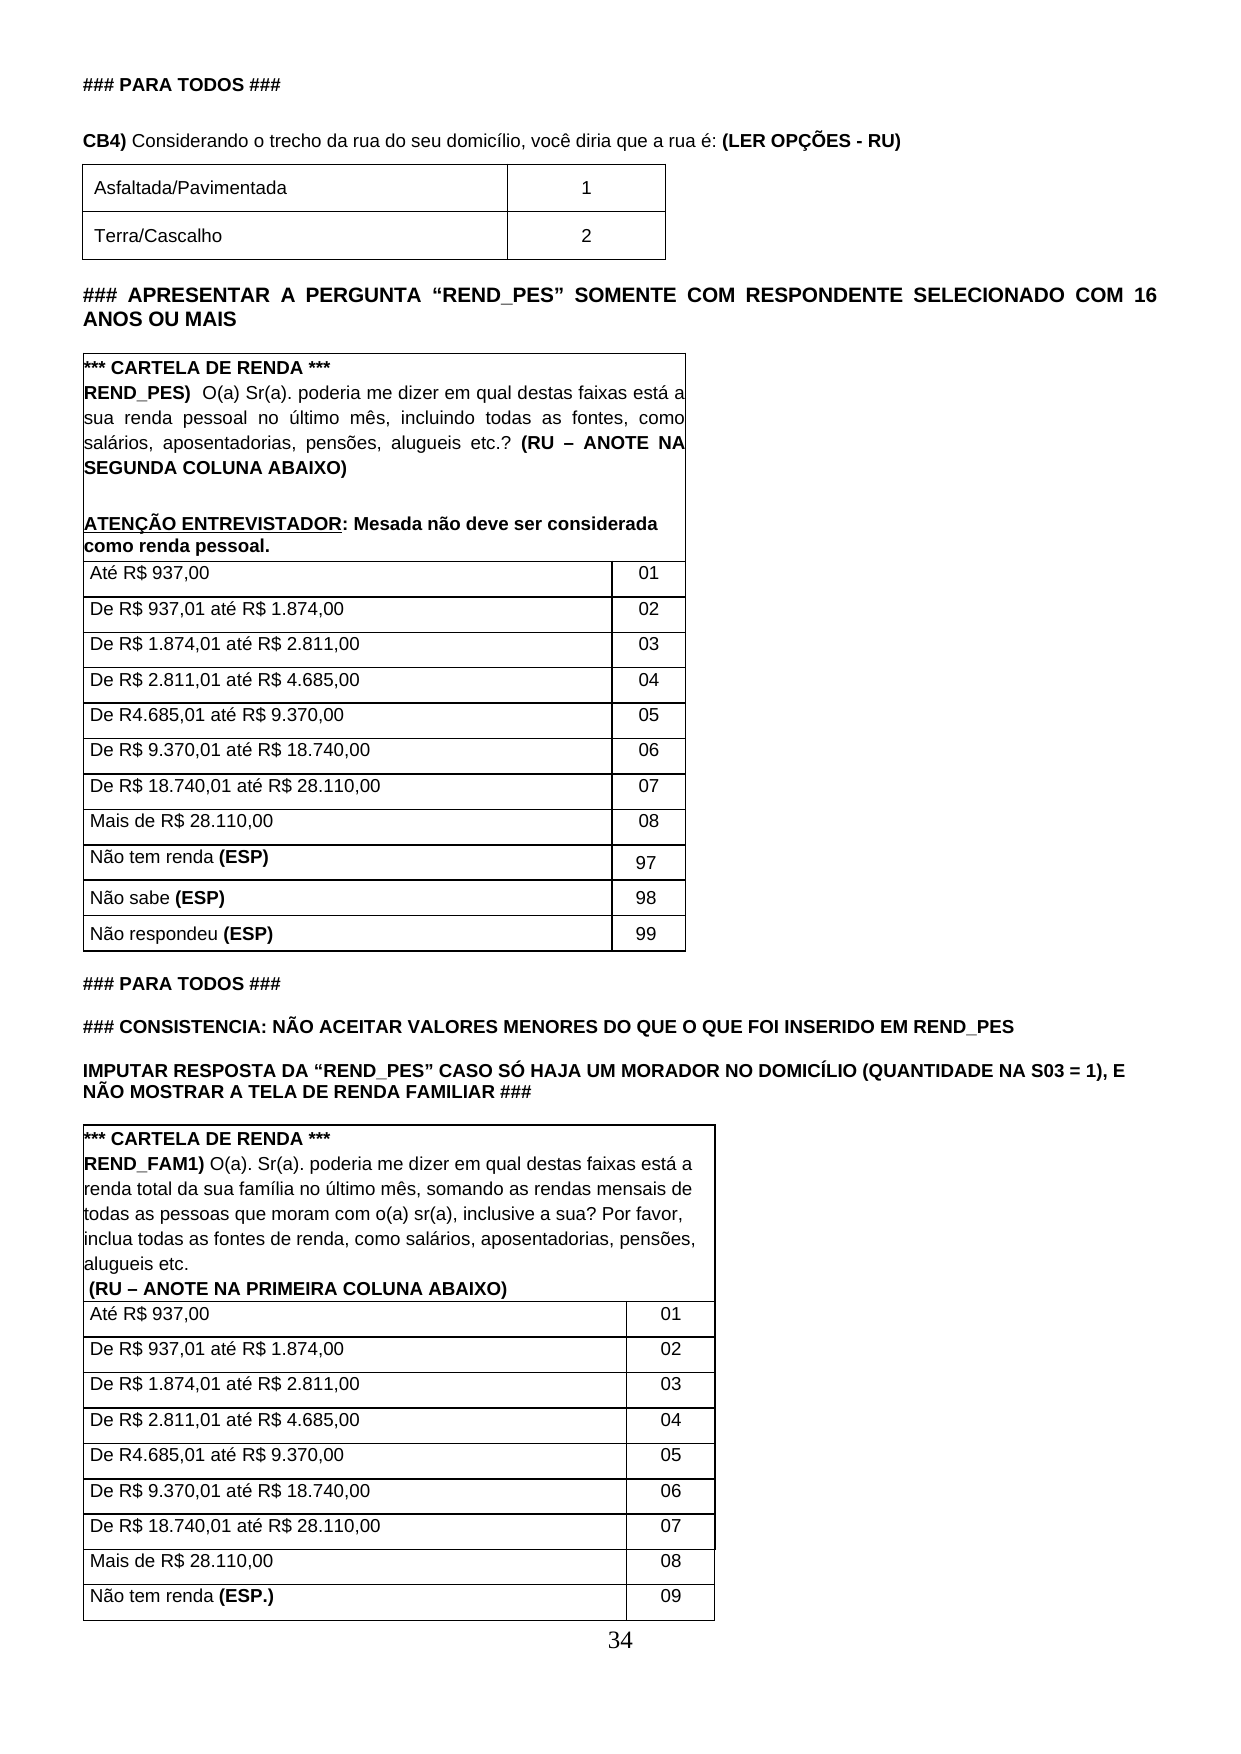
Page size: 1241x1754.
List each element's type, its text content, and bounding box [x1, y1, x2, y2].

table_cell Até R$ 937,00 [84, 562, 611, 596]
table_header *** CARTELA DE RENDA *** REND_FAM1) O(a). Sr(a). poderia me dizer em qual destas faixas está a renda total da sua família no último mês, somando as rendas mensais de todas as pessoas que moram com o(a) sr(a), inclusive a sua? Por favor, inclua todas as fontes de renda, como salários, aposentadorias, pensões, alugueis etc. (RU – ANOTE NA PRIMEIRA COLUNA ABAIXO) [84, 1126, 714, 1301]
table_cell 98 [613, 881, 685, 915]
text IMPUTAR RESPOSTA DA “REND_PES” CASO SÓ HAJA UM MORADOR NO DOMICÍLIO (QUANTIDADE NA S03 = 1), E NÃO MOSTRAR A TELA DE RENDA FAMILIAR ### [83, 1059, 1157, 1103]
table_cell De R$ 937,01 até R$ 1.874,00 [84, 1338, 626, 1372]
table_cell Não sabe (ESP) [84, 881, 611, 915]
table_cell De R4.685,01 até R$ 9.370,00 [84, 704, 611, 738]
text CB4) Considerando o trecho da rua do seu domicílio, você diria que a rua é: (LER OPÇÕES - RU) [83, 129, 1157, 151]
table_cell Mais de R$ 28.110,00 [84, 810, 611, 844]
table_cell 08 [627, 1550, 714, 1584]
table_cell 99 [613, 916, 685, 950]
table_cell Até R$ 937,00 [84, 1302, 626, 1336]
table_cell Não tem renda (ESP) [84, 846, 611, 879]
table_cell 05 [627, 1444, 714, 1478]
table_cell 02 [613, 598, 685, 631]
text ### PARA TODOS ### [83, 74, 1157, 95]
table_cell 2 [508, 212, 665, 259]
table_cell 07 [613, 775, 685, 808]
table_cell De R$ 18.740,01 até R$ 28.110,00 [84, 775, 611, 808]
table_cell Não tem renda (ESP.) [84, 1585, 626, 1619]
table_cell De R$ 1.874,01 até R$ 2.811,00 [84, 633, 611, 667]
text ### CONSISTENCIA: NÃO ACEITAR VALORES MENORES DO QUE O QUE FOI INSERIDO EM REND_PES [83, 1016, 1157, 1038]
table_cell 08 [613, 810, 685, 844]
table_header 1 [508, 165, 665, 211]
table_cell De R4.685,01 até R$ 9.370,00 [84, 1444, 626, 1478]
table_cell De R$ 2.811,01 até R$ 4.685,00 [84, 1409, 626, 1442]
table_cell 04 [627, 1409, 714, 1442]
table_cell Mais de R$ 28.110,00 [84, 1550, 626, 1584]
text ### APRESENTAR A PERGUNTA “REND_PES” SOMENTE COM RESPONDENTE SELECIONADO COM 16 ANOS OU MAIS [83, 283, 1157, 331]
table_cell De R$ 2.811,01 até R$ 4.685,00 [84, 668, 611, 702]
table_cell 01 [613, 562, 685, 596]
table_cell 02 [627, 1338, 714, 1372]
text ### PARA TODOS ### [83, 973, 1157, 995]
table_cell 01 [627, 1302, 714, 1336]
table_cell De R$ 9.370,01 até R$ 18.740,00 [84, 1480, 626, 1513]
table_cell 07 [627, 1515, 714, 1549]
table_cell 03 [627, 1373, 714, 1407]
table_header Asfaltada/Pavimentada [83, 165, 507, 211]
table_cell 04 [613, 668, 685, 702]
table_cell 03 [613, 633, 685, 667]
table_cell De R$ 9.370,01 até R$ 18.740,00 [84, 739, 611, 773]
table_cell 09 [627, 1585, 714, 1619]
table_cell Não respondeu (ESP) [84, 916, 611, 950]
table_cell De R$ 937,01 até R$ 1.874,00 [84, 598, 611, 631]
table_header *** CARTELA DE RENDA *** REND_PES) O(a) Sr(a). poderia me dizer em qual destas faixas está a sua renda pessoal no último mês, incluindo todas as fontes, como salários, aposentadorias, pensões, alugueis etc.? (RU – ANOTE NA SEGUNDA COLUNA ABAIXO) ATENÇÃO ENTREVISTADOR: Mesada não deve ser considerada como renda pessoal. [84, 354, 685, 561]
table_cell De R$ 18.740,01 até R$ 28.110,00 [84, 1515, 626, 1549]
table_cell 05 [613, 704, 685, 738]
table_cell 97 [613, 846, 685, 879]
table_cell 06 [613, 739, 685, 773]
table_cell Terra/Cascalho [83, 212, 507, 259]
table_cell De R$ 1.874,01 até R$ 2.811,00 [84, 1373, 626, 1407]
table_cell 06 [627, 1480, 714, 1513]
